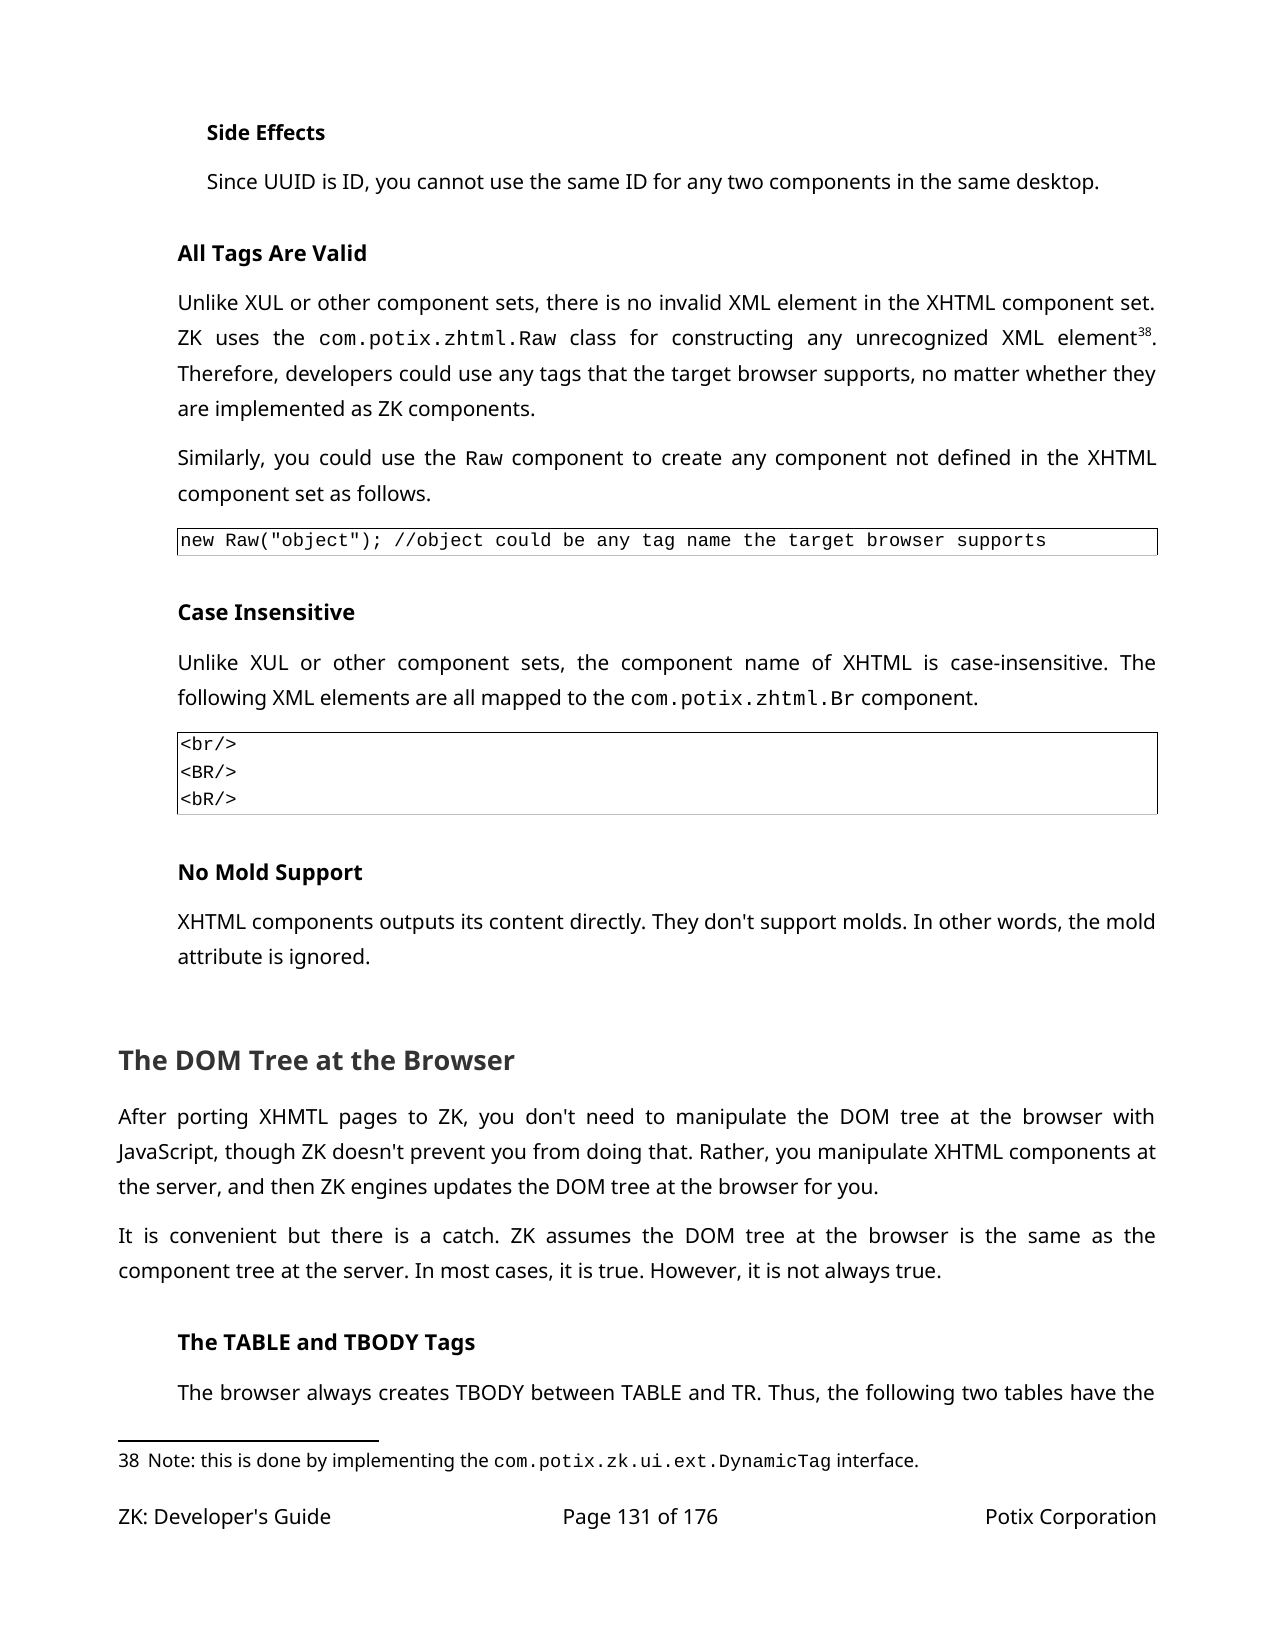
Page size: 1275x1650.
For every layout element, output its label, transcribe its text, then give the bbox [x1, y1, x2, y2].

text Note: this is done by implementing the com.potix.zk.ui.ext.DynamicTag interface. [118, 1447, 1157, 1473]
subtitle The DOM Tree at the Browser [118, 1041, 1157, 1078]
text new Raw("object"); //object could be any tag name the target browser supports [178, 529, 1157, 555]
text Since UUID is ID, you cannot use the same ID for any two components in the same desktop. [207, 167, 1157, 195]
text <br/> [178, 733, 1157, 757]
subtitle Side Effects [207, 118, 1157, 146]
text After porting XHMTL pages to ZK, you don't need to manipulate the DOM tree at the browser with JavaScript, though ZK doesn't prevent you from doing that. Rather, you manipulate XHTML components at the server, and then ZK engines updates the DOM tree at the browser for you. [118, 1102, 1157, 1200]
subtitle No Mold Support [177, 856, 1157, 886]
text The browser always creates TBODY between TABLE and TR. Thus, the following two tables have the [177, 1378, 1157, 1406]
text Similarly, you could use the Raw component to create any component not defined in the XHTML component set as follows. [177, 443, 1157, 507]
text It is convenient but there is a catch. ZK assumes the DOM tree at the browser is the same as the component tree at the server. In most cases, it is true. However, it is not always true. [118, 1221, 1157, 1284]
text <BR/> [178, 759, 1157, 784]
subtitle All Tags Are Valid [177, 238, 1157, 268]
subtitle The TABLE and TBODY Tags [177, 1327, 1157, 1357]
text <bR/> [178, 787, 1157, 814]
text Unlike XUL or other component sets, there is no invalid XML element in the XHTML component set. ZK uses the com.potix.zhtml.Raw class for constructing any unrecognized XML element. Therefore, developers could use any tags that the target browser supports, no matter whether they are implemented as ZK components. [177, 288, 1157, 422]
text XHTML components outputs its content directly. They don't support molds. In other words, the mold attribute is ignored. [177, 907, 1157, 971]
subtitle Case Insensitive [177, 597, 1157, 627]
text Unlike XUL or other component sets, the component name of XHTML is case-insensitive. The following XML elements are all mapped to the com.potix.zhtml.Br component. [177, 648, 1157, 712]
